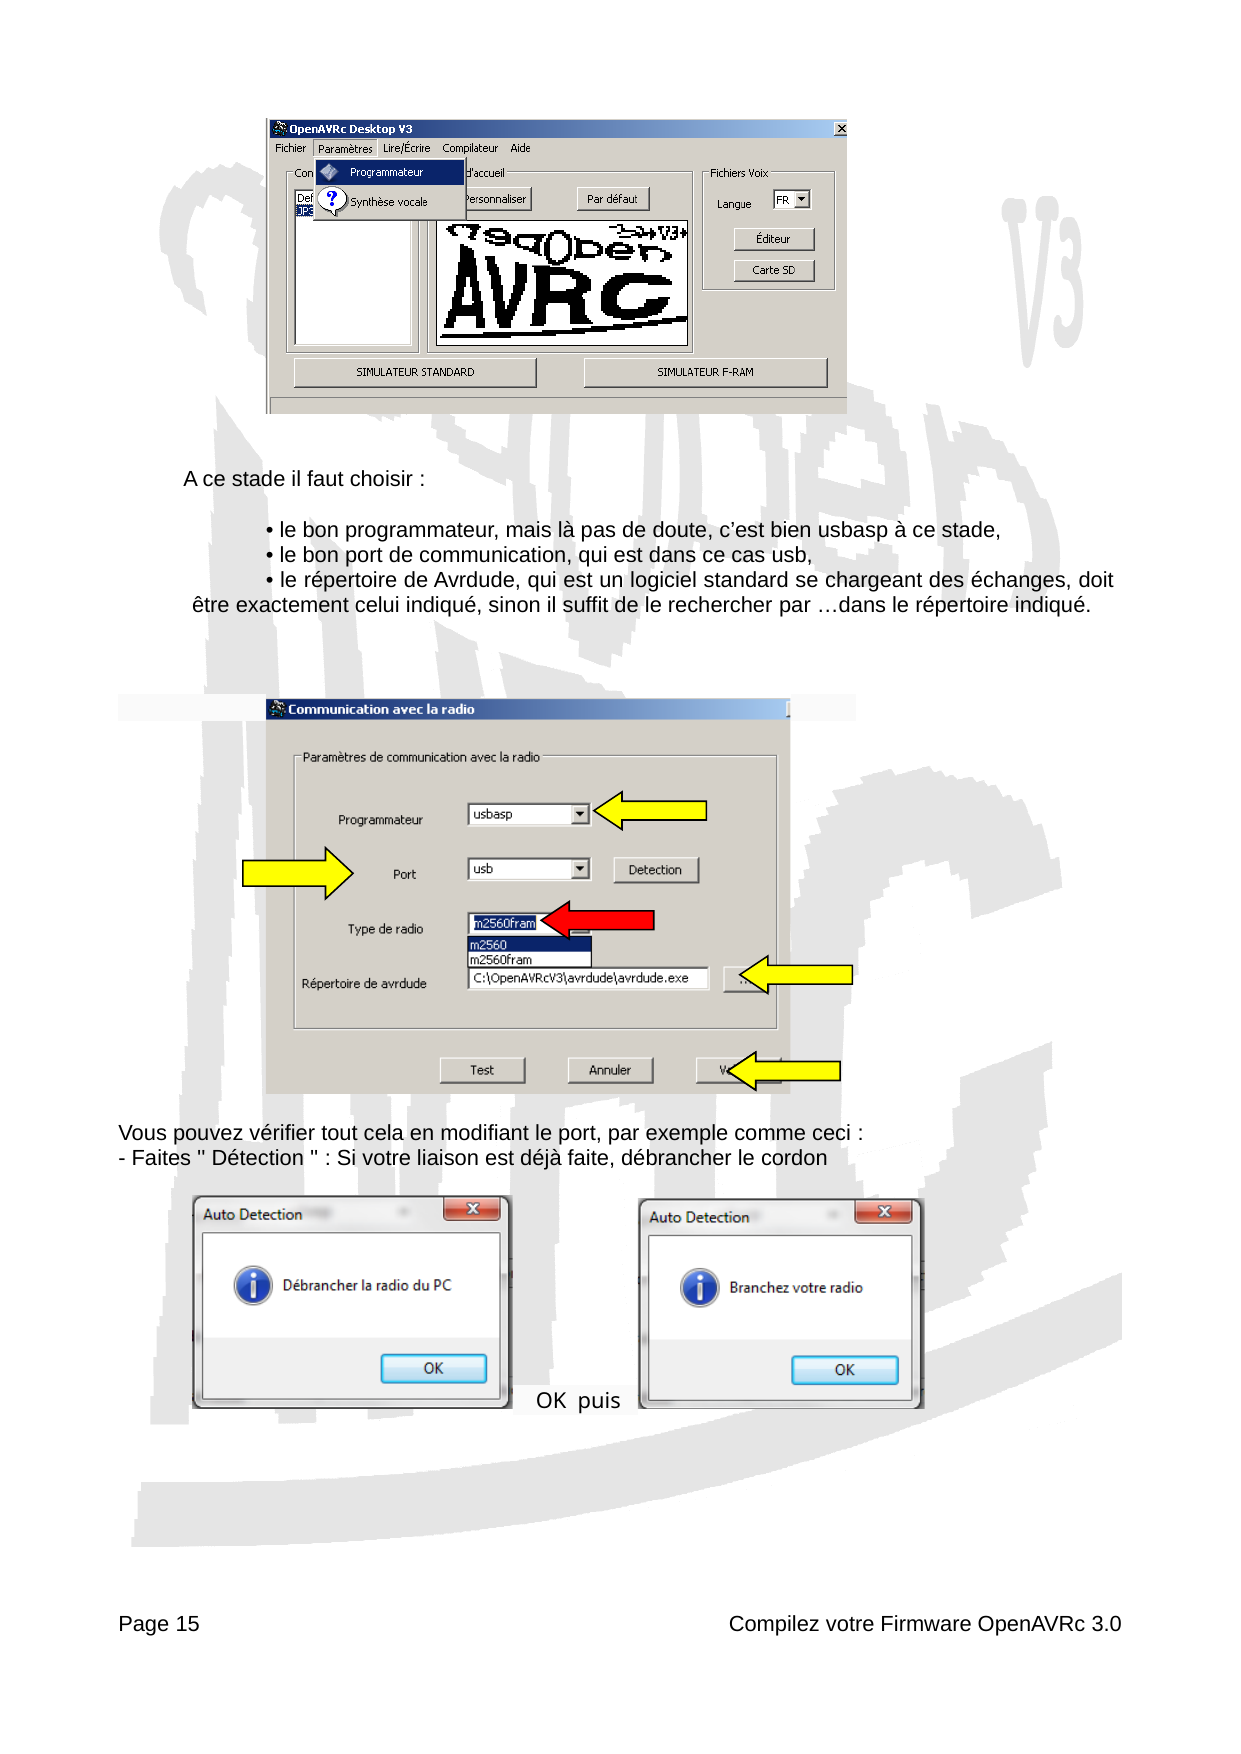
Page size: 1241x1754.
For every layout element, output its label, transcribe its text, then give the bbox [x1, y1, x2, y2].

text A ce stade il faut choisir : [118, 466, 1122, 491]
text OK puis [118, 1196, 1122, 1415]
text - Faites '' Détection '' : Si votre liaison est déjà faite, débrancher le cordon [118, 1145, 1122, 1171]
text • le bon port de communication, qui est dans ce cas usb, [118, 542, 1122, 567]
text Vous pouvez vérifier tout cela en modifiant le port, par exemple comme ceci : [118, 1120, 1122, 1145]
text • le bon programmateur, mais là pas de doute, c’est bien usbasp à ce stade, [118, 517, 1122, 542]
text • le répertoire de Avrdude, qui est un logiciel standard se chargeant des échanges, doit être exactement celui indiqué, sinon il suffit de le rechercher par …dans le répertoire indiqué. [118, 567, 1122, 617]
